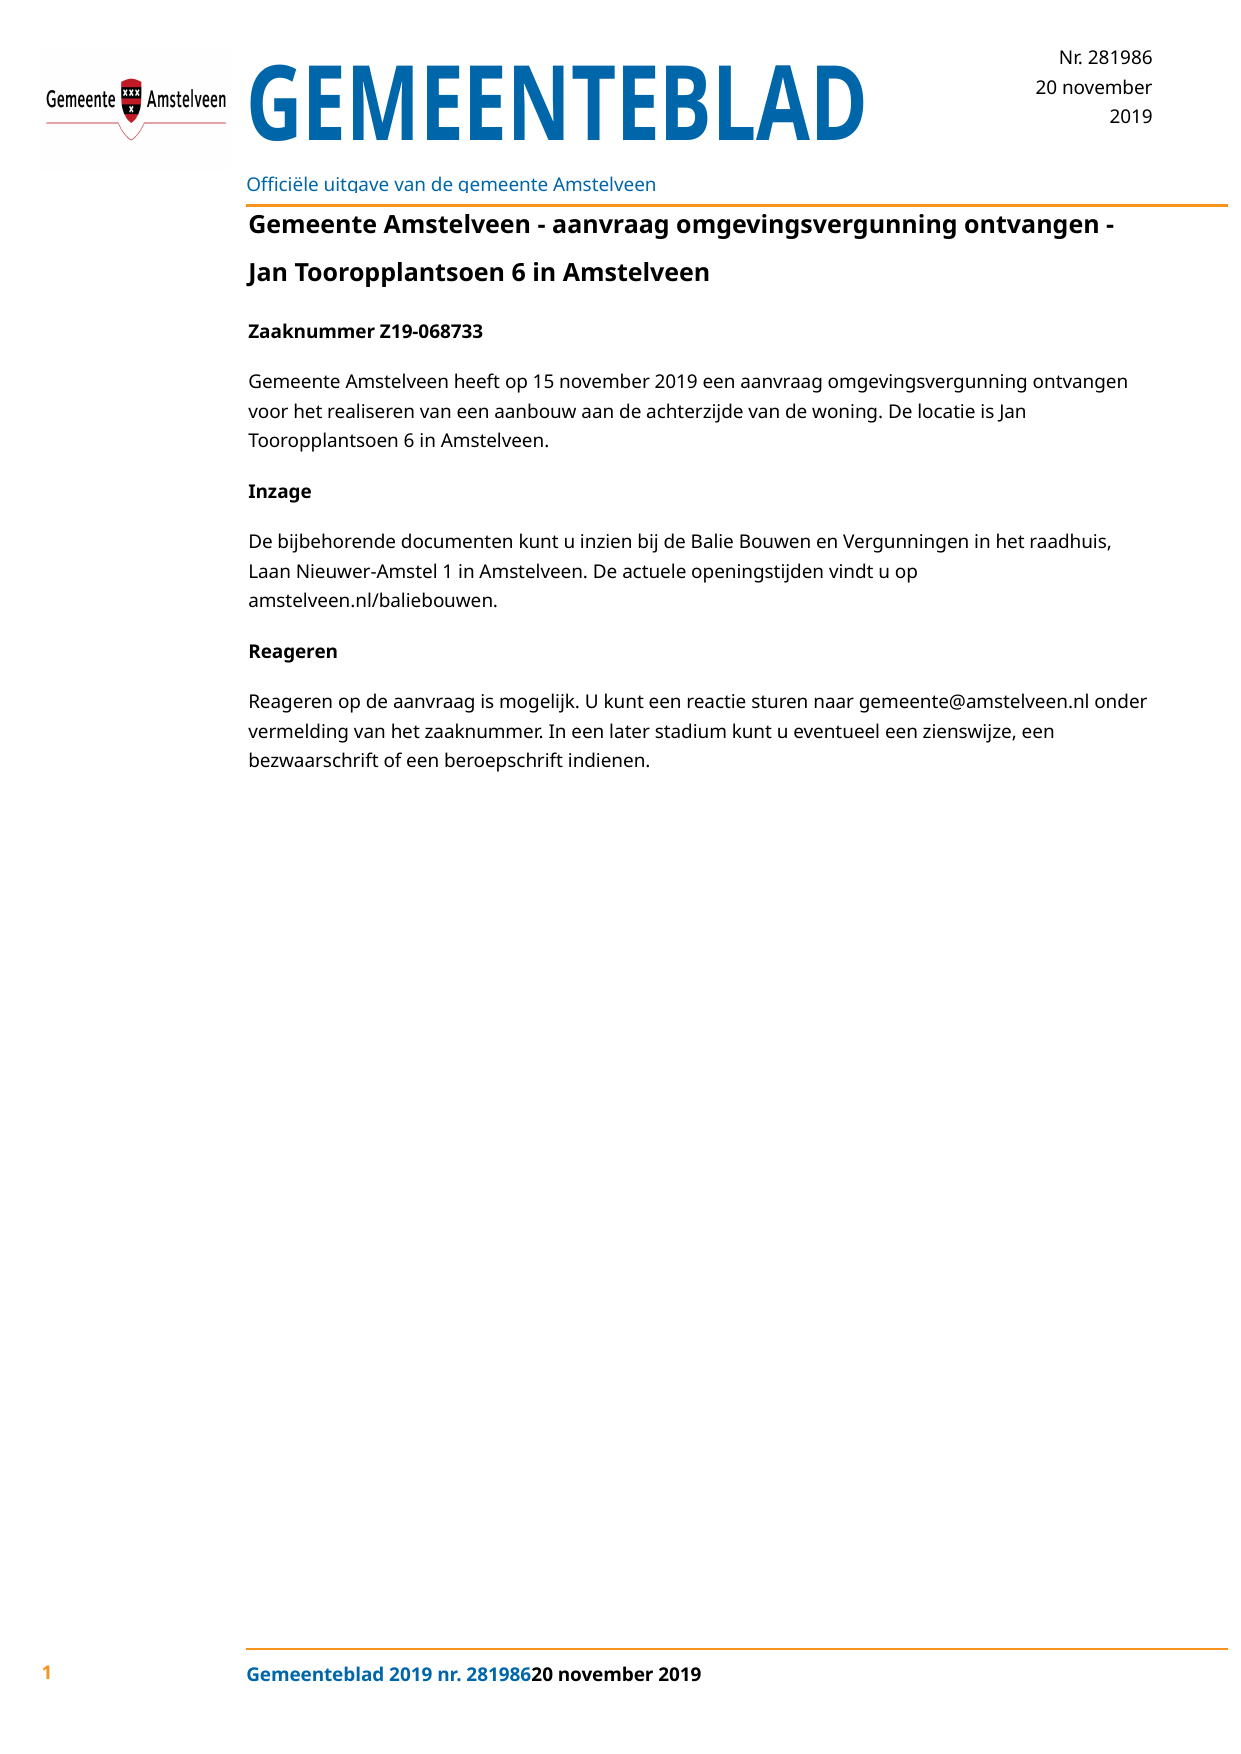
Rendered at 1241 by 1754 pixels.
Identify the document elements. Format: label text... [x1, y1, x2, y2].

text Reageren op de aanvraag is mogelijk. U kunt een reactie sturen naar gemeente@amstelveen.nl onder vermelding van het zaaknummer. In een later stadium kunt u eventueel een zienswijze, een bezwaarschrift of een beroepschrift indienen. [248, 688, 1152, 773]
text Reageren [248, 638, 1152, 664]
text Gemeente Amstelveen heeft op 15 november 2019 een aanvraag omgevingsvergunning ontvangen voor het realiseren van een aanbouw aan de achterzijde van de woning. De locatie is Jan Tooropplantsoen 6 in Amstelveen. [248, 368, 1152, 453]
text Inzage [248, 478, 1152, 504]
picture [41, 47, 231, 172]
text Gemeente Amstelveen - aanvraag omgevingsvergunning ontvangen - Jan Tooropplantsoen 6 in Amstelveen [248, 207, 1152, 288]
text Zaaknummer Z19-068733 [248, 318, 1152, 344]
text De bijbehorende documenten kunt u inzien bij de Balie Bouwen en Vergunningen in het raadhuis, Laan Nieuwer-Amstel 1 in Amstelveen. De actuele openingstijden vindt u op amstelveen.nl/baliebouwen. [248, 528, 1152, 613]
